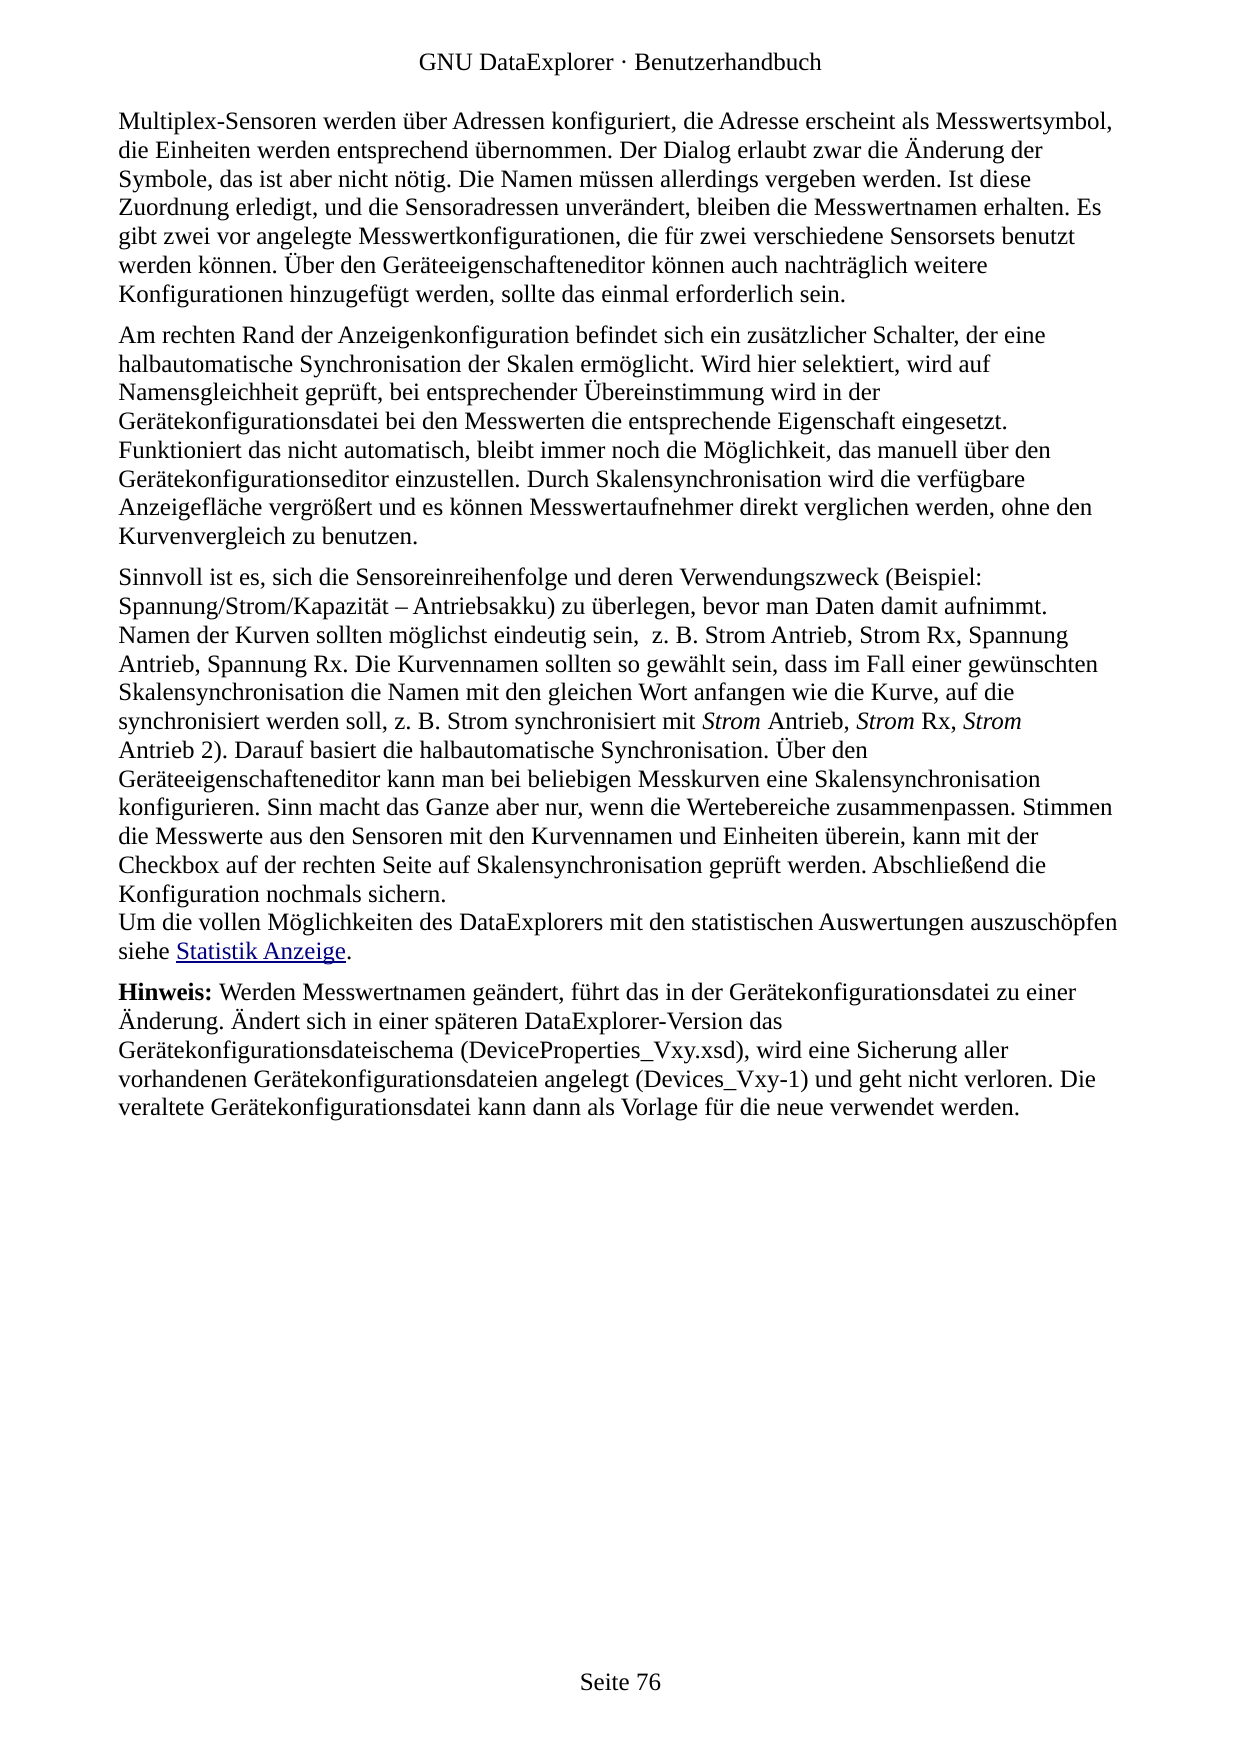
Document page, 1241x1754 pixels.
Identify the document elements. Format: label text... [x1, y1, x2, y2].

text Am rechten Rand der Anzeigenkonfiguration befindet sich ein zusätzlicher Schalter, der eine halbautomatische Synchronisation der Skalen ermöglicht. Wird hier selektiert, wird auf Namensgleichheit geprüft, bei entsprechender Übereinstimmung wird in der Gerätekonfigurationsdatei bei den Messwerten die entsprechende Eigenschaft eingesetzt. Funktioniert das nicht automatisch, bleibt immer noch die Möglichkeit, das manuell über den Gerätekonfigurationseditor einzustellen. Durch Skalensynchronisation wird die verfügbare Anzeigefläche vergrößert und es können Messwertaufnehmer direkt verglichen werden, ohne den Kurvenvergleich zu benutzen. [118, 320, 1122, 550]
text Sinnvoll ist es, sich die Sensoreinreihenfolge und deren Verwendungszweck (Beispiel: Spannung/Strom/Kapazität – Antriebsakku) zu überlegen, bevor man Daten damit aufnimmt. Namen der Kurven sollten möglichst eindeutig sein, z. B. Strom Antrieb, Strom Rx, Spannung Antrieb, Spannung Rx. Die Kurvennamen sollten so gewählt sein, dass im Fall einer gewünschten Skalensynchronisation die Namen mit den gleichen Wort anfangen wie die Kurve, auf die synchronisiert werden soll, z. B. Strom synchronisiert mit Strom Antrieb, Strom Rx, Strom Antrieb 2). Darauf basiert die halbautomatische Synchronisation. Über den Geräteeigenschafteneditor kann man bei beliebigen Messkurven eine Skalensynchronisation konfigurieren. Sinn macht das Ganze aber nur, wenn die Wertebereiche zusammenpassen. Stimmen die Messwerte aus den Sensoren mit den Kurvennamen und Einheiten überein, kann mit der Checkbox auf der rechten Seite auf Skalensynchronisation geprüft werden. Abschließend die Konfiguration nochmals sichern. Um die vollen Möglichkeiten des DataExplorers mit den statistischen Auswertungen auszuschöpfen siehe Statistik Anzeige. [118, 562, 1122, 965]
text Hinweis: Werden Messwertnamen geändert, führt das in der Gerätekonfigurationsdatei zu einer Änderung. Ändert sich in einer späteren DataExplorer-Version das Gerätekonfigurationsdateischema (DeviceProperties_Vxy.xsd), wird eine Sicherung aller vorhandenen Gerätekonfigurationsdateien angelegt (Devices_Vxy-1) und geht nicht verloren. Die veraltete Gerätekonfigurationsdatei kann dann als Vorlage für die neue verwendet werden. [118, 977, 1122, 1121]
text Multiplex-Sensoren werden über Adressen konfiguriert, die Adresse erscheint als Messwertsymbol, die Einheiten werden entsprechend übernommen. Der Dialog erlaubt zwar die Änderung der Symbole, das ist aber nicht nötig. Die Namen müssen allerdings vergeben werden. Ist diese Zuordnung erledigt, und die Sensoradressen unverändert, bleiben die Messwertnamen erhalten. Es gibt zwei vor angelegte Messwertkonfigurationen, die für zwei verschiedene Sensorsets benutzt werden können. Über den Geräteeigenschafteneditor können auch nachträglich weitere Konfigurationen hinzugefügt werden, sollte das einmal erforderlich sein. [118, 106, 1122, 307]
